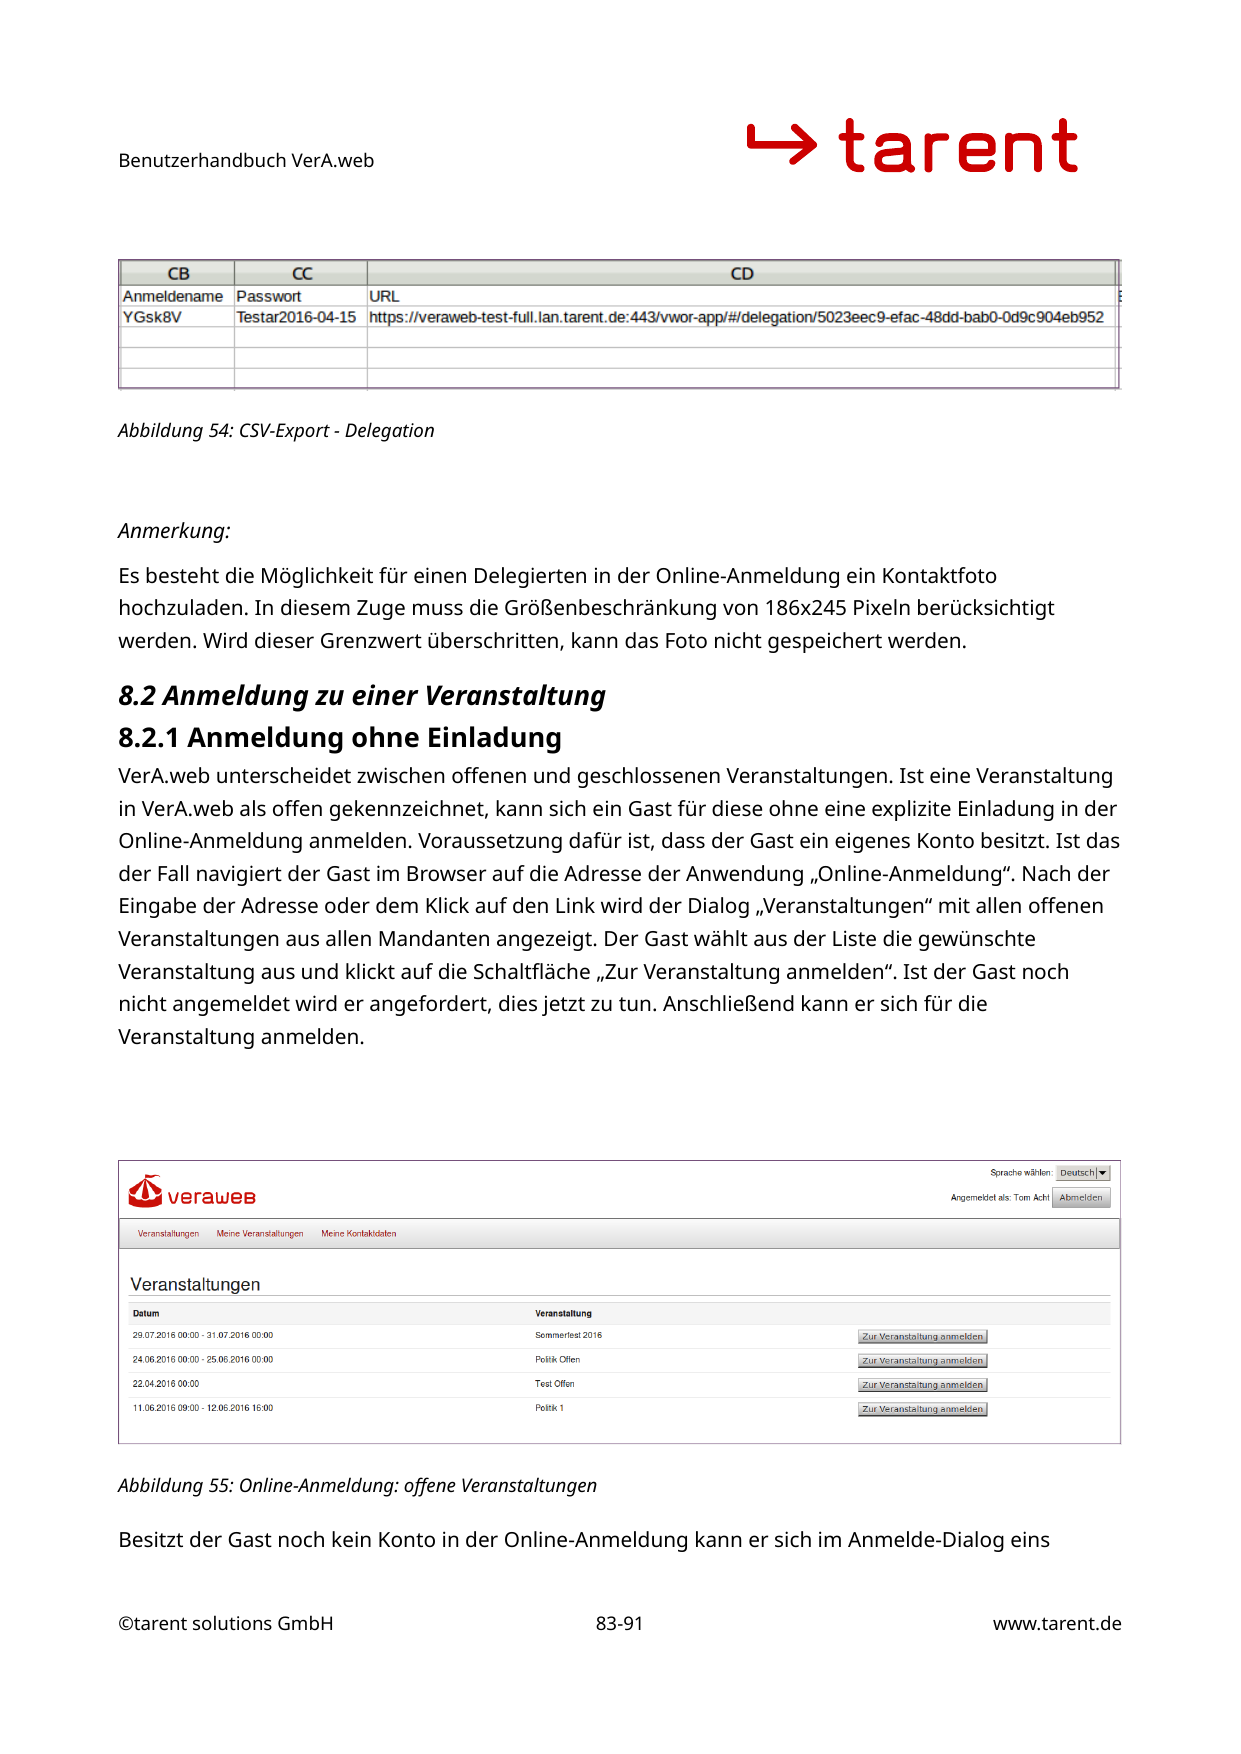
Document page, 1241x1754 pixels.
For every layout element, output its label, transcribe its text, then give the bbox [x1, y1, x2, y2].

text Anmerkung: [118, 516, 1122, 544]
picture [118, 1160, 1122, 1445]
text VerA.web unterscheidet zwischen offenen und geschlossenen Veranstaltungen. Ist eine Veranstaltung in VerA.web als offen gekennzeichnet, kann sich ein Gast für diese ohne eine explizite Einladung in der Online-Anmeldung anmelden. Voraussetzung dafür ist, dass der Gast ein eigenes Konto besitzt. Ist das der Fall navigiert der Gast im Browser auf die Adresse der Anwendung „Online-Anmeldung“. Nach der Eingabe der Adresse oder dem Klick auf den Link wird der Dialog „Veranstaltungen“ mit allen offenen Veranstaltungen aus allen Mandanten angezeigt. Der Gast wählt aus der Liste die gewünschte Veranstaltung aus und klickt auf die Schaltfläche „Zur Veranstaltung anmelden“. Ist der Gast noch nicht angemeldet wird er angefordert, dies jetzt zu tun. Anschließend kann er sich für die Veranstaltung anmelden. [118, 761, 1122, 1050]
subtitle Anmeldung zu einer Veranstaltung [118, 676, 1122, 713]
text Abbildung 54: CSV-Export - Delegation [118, 391, 1122, 443]
subtitle Anmeldung ohne Einladung [118, 719, 1122, 756]
text [118, 1132, 1122, 1160]
text Abbildung 55: Online-Anmeldung: offene Veranstaltungen [118, 1445, 1122, 1498]
picture [118, 259, 1122, 391]
text Besitzt der Gast noch kein Konto in der Online-Anmeldung kann er sich im Anmelde-Dialog eins [118, 1498, 1122, 1554]
text Es besteht die Möglichkeit für einen Delegierten in der Online-Anmeldung ein Kontaktfoto hochzuladen. In diesem Zuge muss die Größenbeschränkung von 186x245 Pixeln berücksichtigt werden. Wird dieser Grenzwert überschritten, kann das Foto nicht gespeichert werden. [118, 561, 1122, 654]
